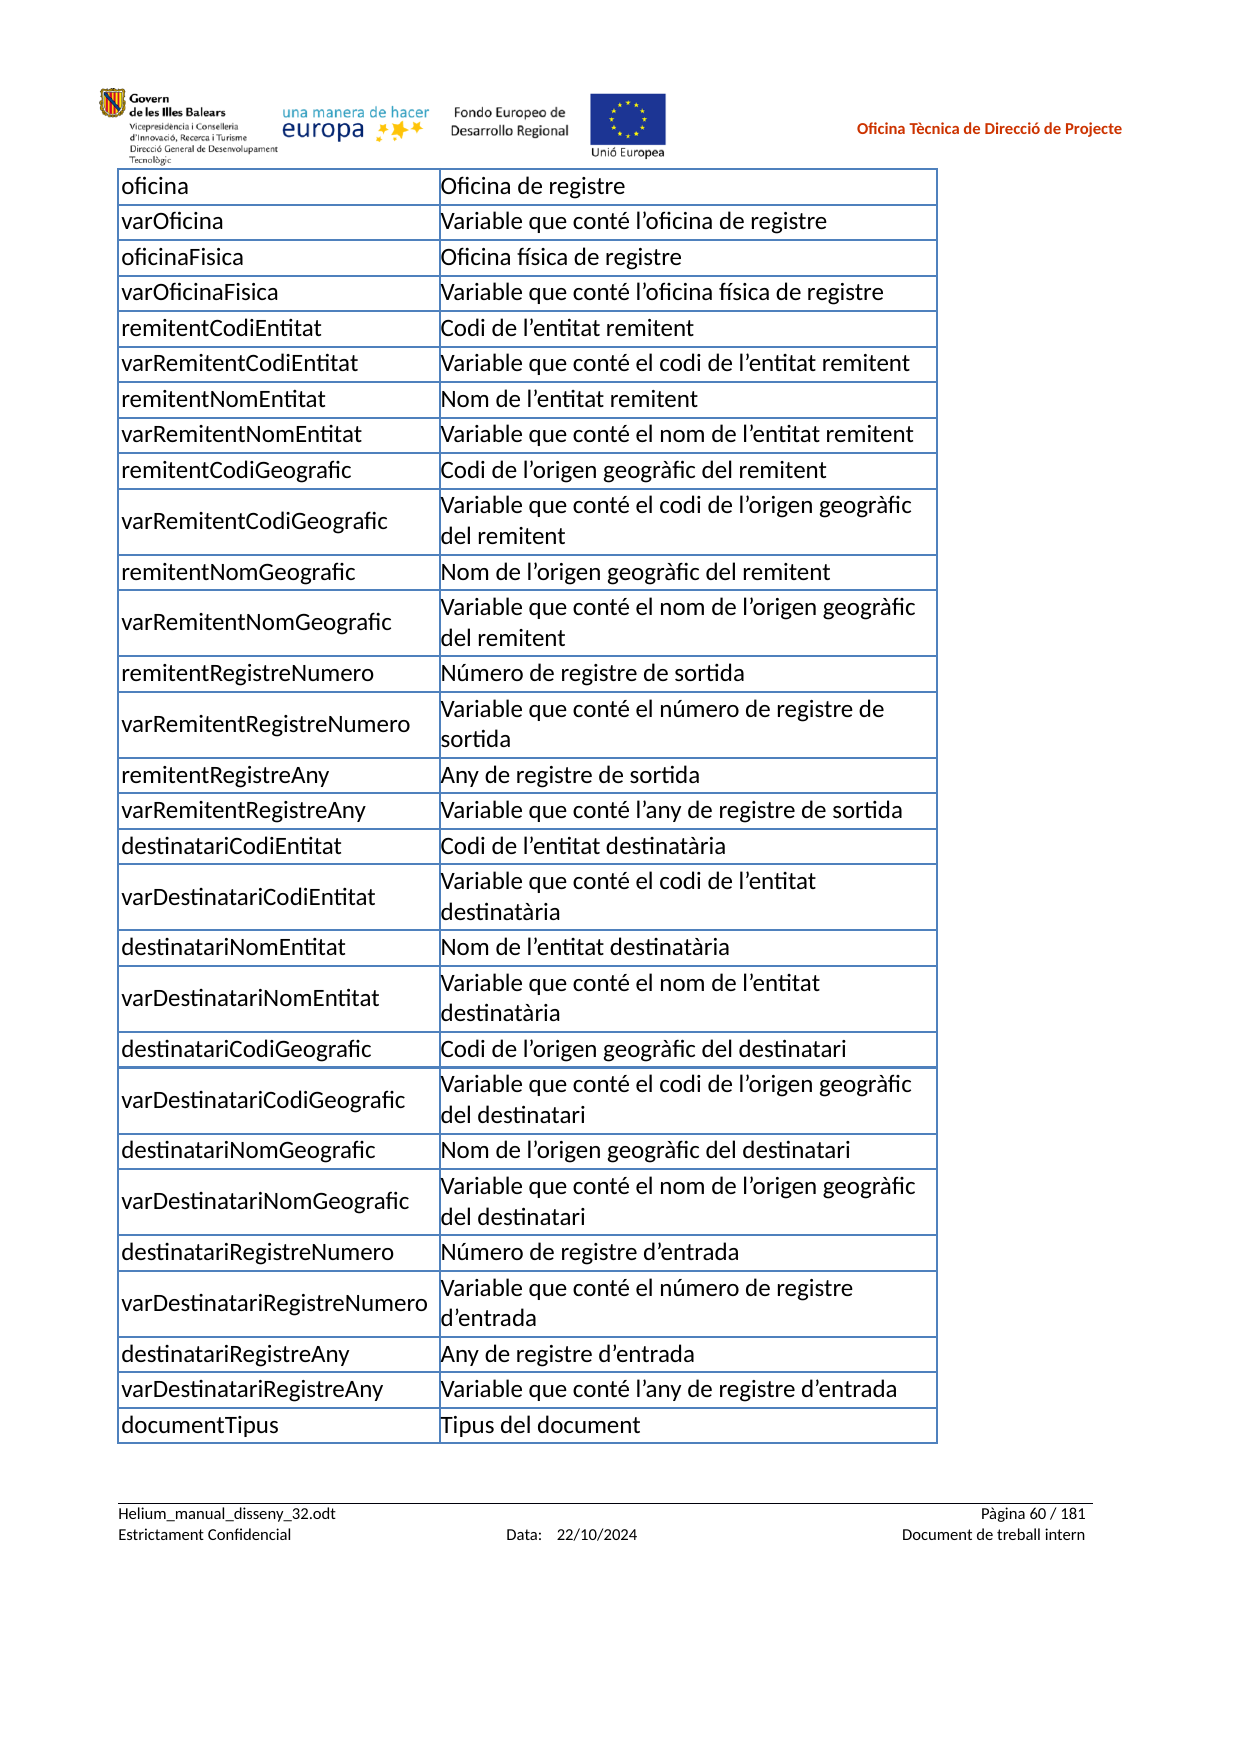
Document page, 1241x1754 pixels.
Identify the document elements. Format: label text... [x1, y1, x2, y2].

table_cell destinatariNomEntitat [119, 931, 439, 965]
table_cell varDestinatariNomGeografic [119, 1170, 439, 1234]
table_cell varRemitentCodiEntitat [119, 348, 439, 381]
table_cell Any de registre de sortida [441, 759, 936, 792]
table_cell destinatariNomGeografic [119, 1135, 439, 1168]
table_cell Oficina física de registre [441, 241, 936, 274]
table_cell destinatariRegistreAny [119, 1338, 439, 1371]
table_cell varRemitentRegistreAny [119, 794, 439, 828]
table_cell Variable que conté el nom de l’origen geogràfic del remitent [441, 591, 936, 655]
table_cell oficinaFisica [119, 241, 439, 274]
table_cell Nom de l’origen geogràfic del remitent [441, 556, 936, 589]
table_cell remitentNomEntitat [119, 383, 439, 417]
table_cell remitentRegistreAny [119, 759, 439, 792]
table_cell varRemitentRegistreNumero [119, 693, 439, 757]
table_cell destinatariCodiEntitat [119, 830, 439, 863]
table_cell Codi de l’origen geogràfic del destinatari [441, 1033, 936, 1066]
table_cell Variable que conté el codi de l’origen geogràfic del remitent [441, 490, 936, 554]
table_cell Nom de l’entitat destinatària [441, 931, 936, 965]
table_cell Oficina de registre [441, 170, 936, 203]
table_cell varDestinatariCodiEntitat [119, 865, 439, 929]
table_cell varDestinatariNomEntitat [119, 967, 439, 1031]
table_cell Número de registre d’entrada [441, 1236, 936, 1269]
table_cell Variable que conté l’any de registre de sortida [441, 794, 936, 828]
table_cell remitentNomGeografic [119, 556, 439, 589]
table_cell Codi de l’entitat destinatària [441, 830, 936, 863]
table_cell Variable que conté el codi de l’entitat destinatària [441, 865, 936, 929]
table_cell Variable que conté el número de registre d’entrada [441, 1272, 936, 1336]
table_cell varDestinatariCodiGeografic [119, 1069, 439, 1132]
table_cell Nom de l’origen geogràfic del destinatari [441, 1135, 936, 1168]
table_cell varRemitentNomEntitat [119, 419, 439, 452]
table_cell Codi de l’origen geogràfic del remitent [441, 454, 936, 488]
table_cell documentTipus [119, 1409, 439, 1442]
picture [99, 87, 668, 166]
table_cell Codi de l’entitat remitent [441, 312, 936, 346]
table_cell Any de registre d’entrada [441, 1338, 936, 1371]
table_cell remitentRegistreNumero [119, 657, 439, 691]
table_cell Variable que conté l’oficina de registre [441, 206, 936, 239]
table_cell varOficina [119, 206, 439, 239]
table_cell Variable que conté el codi de l’origen geogràfic del destinatari [441, 1069, 936, 1132]
table_cell destinatariCodiGeografic [119, 1033, 439, 1066]
table_cell Variable que conté l’oficina física de registre [441, 277, 936, 310]
table_cell destinatariRegistreNumero [119, 1236, 439, 1269]
table_cell Variable que conté l’any de registre d’entrada [441, 1373, 936, 1407]
table_cell Nom de l’entitat remitent [441, 383, 936, 417]
table_cell Variable que conté el nom de l’entitat remitent [441, 419, 936, 452]
table_cell oficina [119, 170, 439, 203]
table_cell Variable que conté el codi de l’entitat remitent [441, 348, 936, 381]
table_cell varOficinaFisica [119, 277, 439, 310]
table_cell varDestinatariRegistreAny [119, 1373, 439, 1407]
table_cell Variable que conté el nom de l’origen geogràfic del destinatari [441, 1170, 936, 1234]
table_cell remitentCodiGeografic [119, 454, 439, 488]
table_cell varRemitentCodiGeografic [119, 490, 439, 554]
table_cell remitentCodiEntitat [119, 312, 439, 346]
table_cell varRemitentNomGeografic [119, 591, 439, 655]
table_cell Variable que conté el nom de l’entitat destinatària [441, 967, 936, 1031]
table_cell Variable que conté el número de registre de sortida [441, 693, 936, 757]
table_cell Tipus del document [441, 1409, 936, 1442]
table_cell varDestinatariRegistreNumero [119, 1272, 439, 1336]
table_cell Número de registre de sortida [441, 657, 936, 691]
